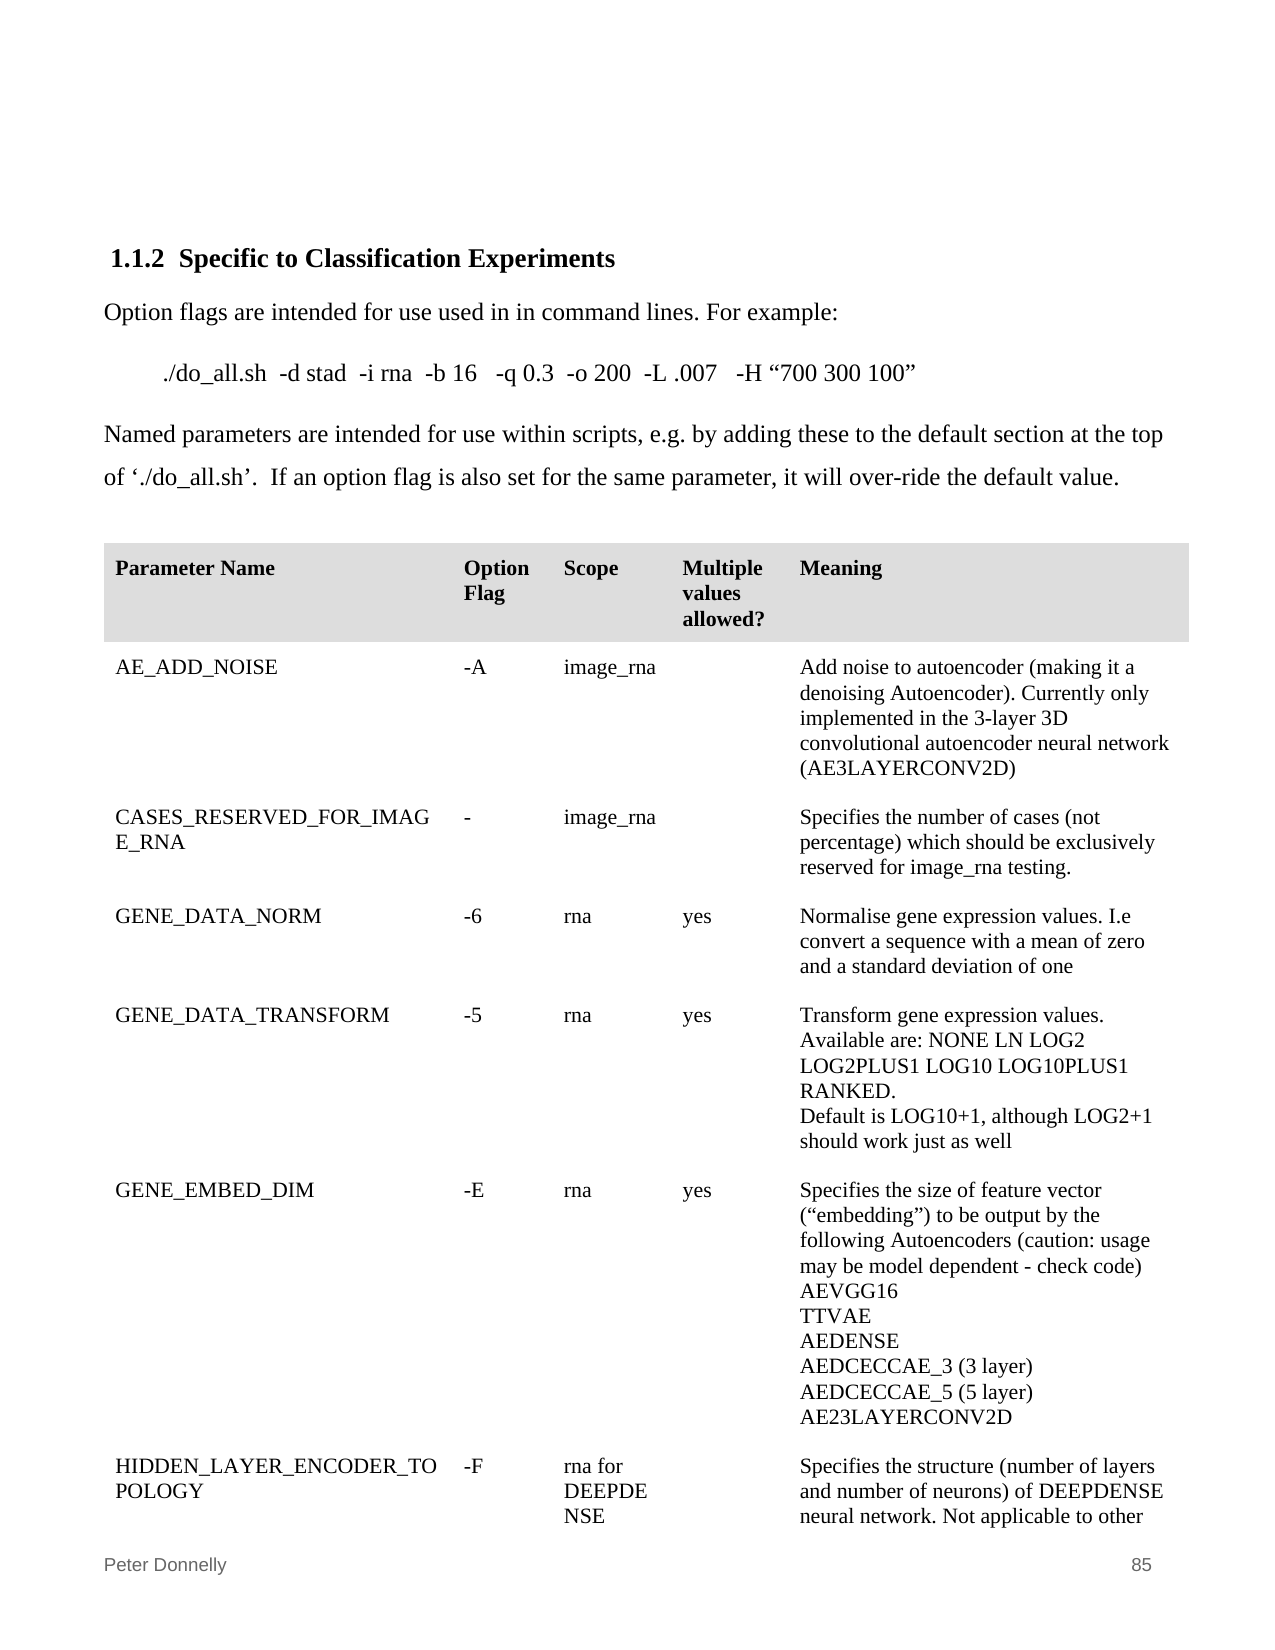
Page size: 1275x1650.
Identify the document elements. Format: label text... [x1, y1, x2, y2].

table_cell -A [452, 643, 552, 792]
table_cell - [452, 120, 552, 168]
table_cell [552, 120, 671, 168]
table_cell CASES_RESERVED_FOR_IMAGE_RNA [104, 792, 452, 891]
text Option flags are intended for use used in in command lines. For example: [103, 297, 1181, 326]
table_header Parameter Name [104, 543, 452, 642]
table_cell [671, 643, 788, 792]
table_header Multiple values allowed? [671, 543, 788, 642]
table_cell -E [452, 1165, 552, 1441]
table_cell Specifies the size of feature vector (“embedding”) to be output by the following Autoencoders (caution: usage may be model dependent - check code) AEVGG16 TTVAE AEDENSE AEDCECCAE_3 (3 layer) AEDCECCAE_5 (5 layer) AE23LAYERCONV2D [788, 1165, 1189, 1441]
subtitle Specific to Classification Experiments [103, 242, 1181, 273]
table_cell [671, 1441, 788, 1540]
table_cell -6 [452, 891, 552, 990]
text Named parameters are intended for use within scripts, e.g. by adding these to the default section at the top of ‘./do_all.sh’. If an option flag is also set for the same parameter, it will over-ride the default value. [103, 419, 1181, 491]
table_cell HIDDEN_LAYER_ENCODER_TOPOLOGY [104, 1441, 452, 1540]
table_cell Add noise to autoencoder (making it a denoising Autoencoder). Currently only implemented in the 3-layer 3D convolutional autoencoder neural network (AE3LAYERCONV2D) [788, 643, 1189, 792]
table_cell image_rna [552, 643, 671, 792]
table_cell GENE_DATA_NORM [104, 891, 452, 990]
table_cell rna [552, 891, 671, 990]
table_cell GENE_DATA_TRANSFORM [104, 990, 452, 1165]
table_cell rna for DEEPDENSE [552, 1441, 671, 1540]
table_header Scope [552, 543, 671, 642]
table_cell yes [671, 1165, 788, 1441]
table_cell GENE_EMBED_DIM [104, 1165, 452, 1441]
table_cell Transform gene expression values. Available are: NONE LN LOG2 LOG2PLUS1 LOG10 LOG10PLUS1 RANKED. Default is LOG10+1, although LOG2+1 should work just as well [788, 990, 1189, 1165]
table_cell yes [671, 990, 788, 1165]
table_cell Normalise gene expression values. I.e convert a sequence with a mean of zero and a standard deviation of one [788, 891, 1189, 990]
table_cell yes [671, 891, 788, 990]
table_cell rna [552, 990, 671, 1165]
table_cell AE_ADD_NOISE [104, 643, 452, 792]
table_cell [104, 120, 452, 168]
table_cell - [452, 792, 552, 891]
table_cell rna [552, 1165, 671, 1441]
table_header Option Flag [452, 543, 552, 642]
table_cell -5 [452, 990, 552, 1165]
table_cell [671, 792, 788, 891]
table_cell [783, 120, 1189, 168]
table_header Meaning [788, 543, 1189, 642]
table_cell image_rna [552, 792, 671, 891]
table_cell Specifies the number of cases (not percentage) which should be exclusively reserved for image_rna testing. [788, 792, 1189, 891]
text ./do_all.sh -d stad -i rna -b 16 -q 0.3 -o 200 -L .007 -H “700 300 100” [162, 358, 1181, 387]
table_cell -F [452, 1441, 552, 1540]
table_cell Specifies the structure (number of layers and number of neurons) of DEEPDENSE neural network. Not applicable to other [788, 1441, 1189, 1540]
table_cell [671, 120, 783, 168]
